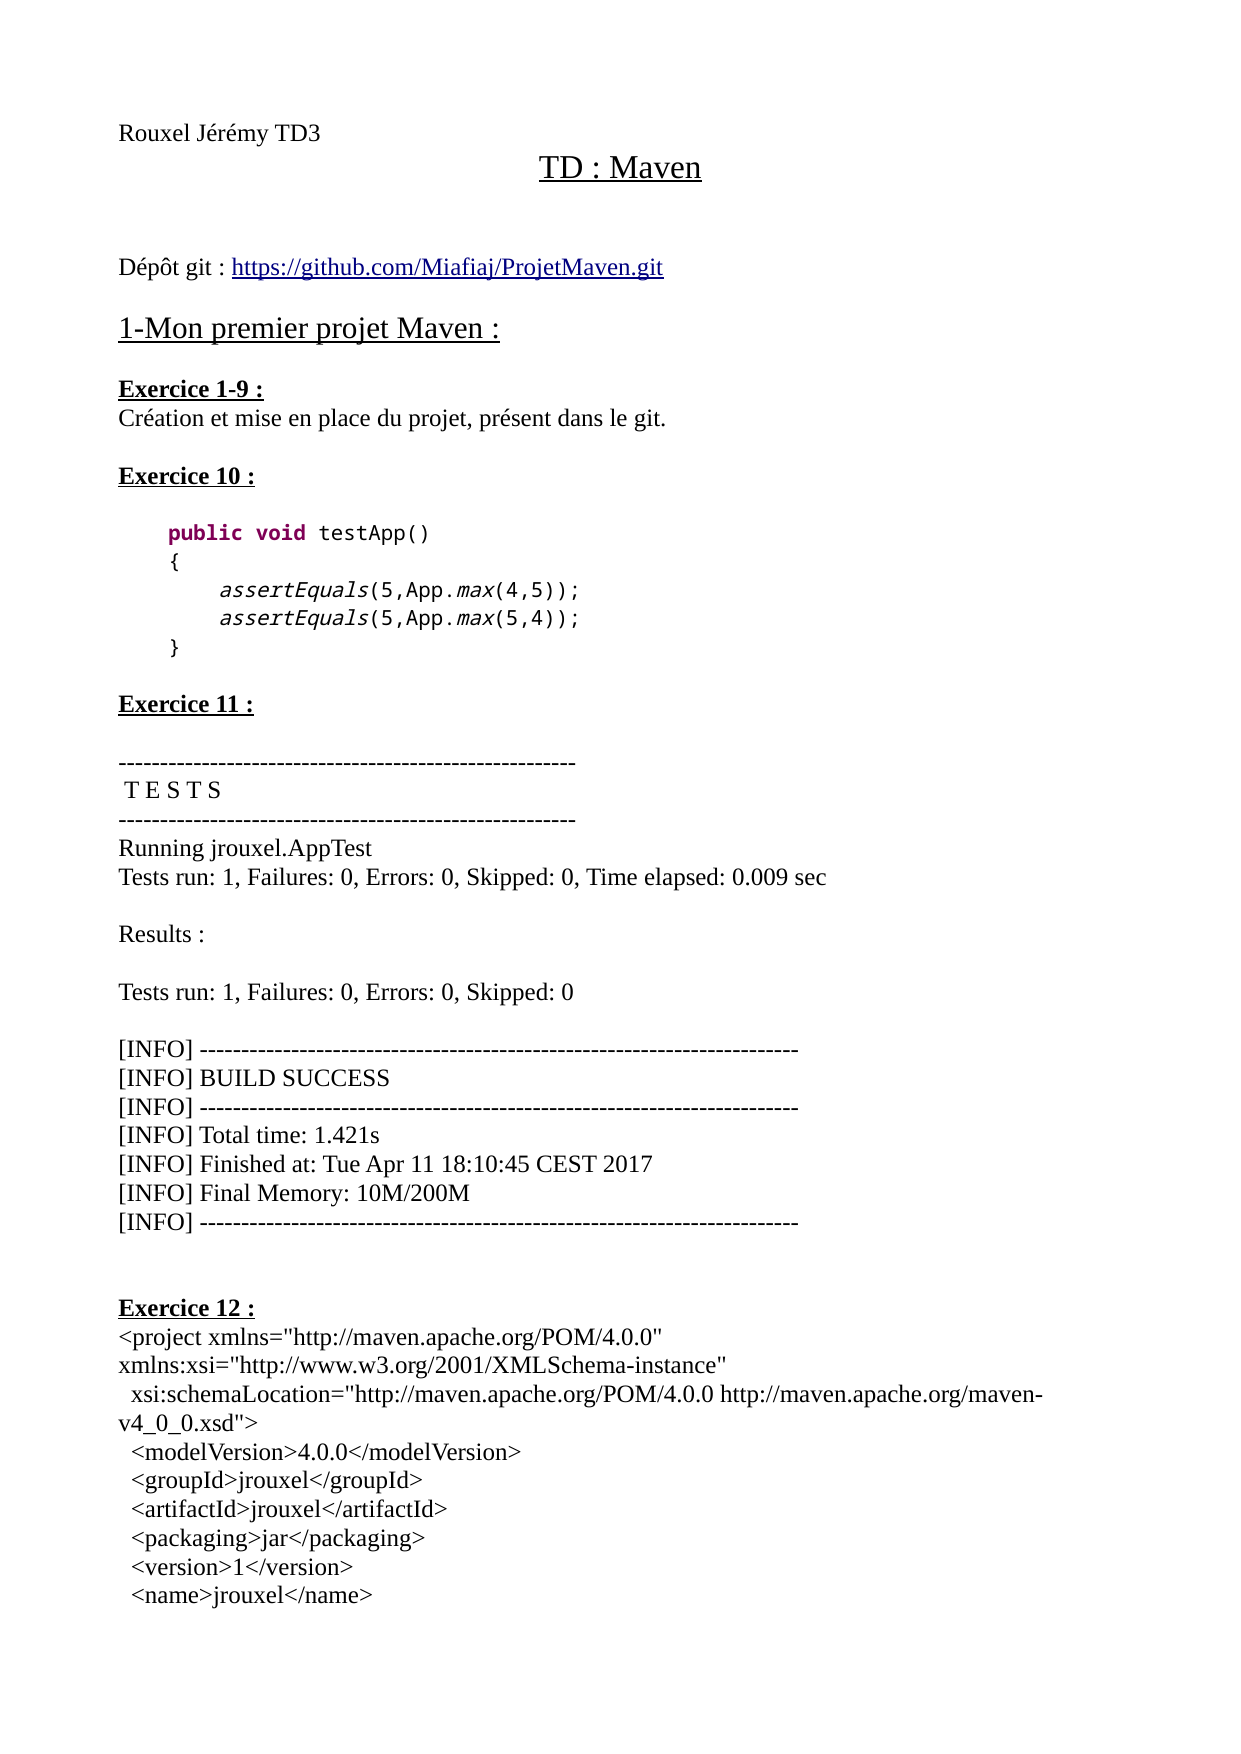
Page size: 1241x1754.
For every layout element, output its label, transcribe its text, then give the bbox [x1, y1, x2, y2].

text [INFO] ------------------------------------------------------------------------ [118, 1034, 1122, 1063]
text T E S T S [118, 775, 1122, 804]
text <version>1</version> [118, 1552, 1122, 1580]
text Tests run: 1, Failures: 0, Errors: 0, Skipped: 0, Time elapsed: 0.009 sec [118, 862, 1122, 890]
text [INFO] ------------------------------------------------------------------------ [118, 1092, 1122, 1120]
text [INFO] BUILD SUCCESS [118, 1063, 1122, 1092]
text Exercice 12 : [118, 1293, 1122, 1322]
text Running jrouxel.AppTest [118, 833, 1122, 862]
text <name>jrouxel</name> [118, 1580, 1122, 1609]
text Création et mise en place du projet, présent dans le git. [118, 403, 1122, 432]
text Exercice 11 : [118, 689, 1122, 718]
text Dépôt git : https://github.com/Miafiaj/ProjetMaven.git [118, 252, 1122, 281]
text TD : Maven [118, 147, 1122, 185]
text assertEquals(5,App.max(5,4)); [118, 603, 1122, 632]
text assertEquals(5,App.max(4,5)); [118, 575, 1122, 603]
text <project xmlns="http://maven.apache.org/POM/4.0.0" xmlns:xsi="http://www.w3.org/2001/XMLSchema-instance" [118, 1322, 1122, 1379]
text [INFO] ------------------------------------------------------------------------ [118, 1207, 1122, 1235]
text [INFO] Final Memory: 10M/200M [118, 1178, 1122, 1207]
text Results : [118, 919, 1122, 948]
text { [118, 547, 1122, 575]
text [INFO] Finished at: Tue Apr 11 18:10:45 CEST 2017 [118, 1149, 1122, 1178]
text ------------------------------------------------------- [118, 804, 1122, 833]
text xsi:schemaLocation="http://maven.apache.org/POM/4.0.0 http://maven.apache.org/maven-v4_0_0.xsd"> [118, 1379, 1122, 1437]
text public void testApp() [118, 518, 1122, 547]
text <groupId>jrouxel</groupId> [118, 1465, 1122, 1494]
text Tests run: 1, Failures: 0, Errors: 0, Skipped: 0 [118, 977, 1122, 1005]
text Exercice 10 : [118, 461, 1122, 489]
text 1-Mon premier projet Maven : [118, 310, 1122, 346]
text <artifactId>jrouxel</artifactId> [118, 1494, 1122, 1523]
text <modelVersion>4.0.0</modelVersion> [118, 1437, 1122, 1465]
text Exercice 1-9 : [118, 374, 1122, 403]
text <packaging>jar</packaging> [118, 1523, 1122, 1552]
text [INFO] Total time: 1.421s [118, 1120, 1122, 1149]
text } [118, 632, 1122, 660]
text Rouxel Jérémy TD3 [118, 118, 1122, 147]
text ------------------------------------------------------- [118, 747, 1122, 775]
